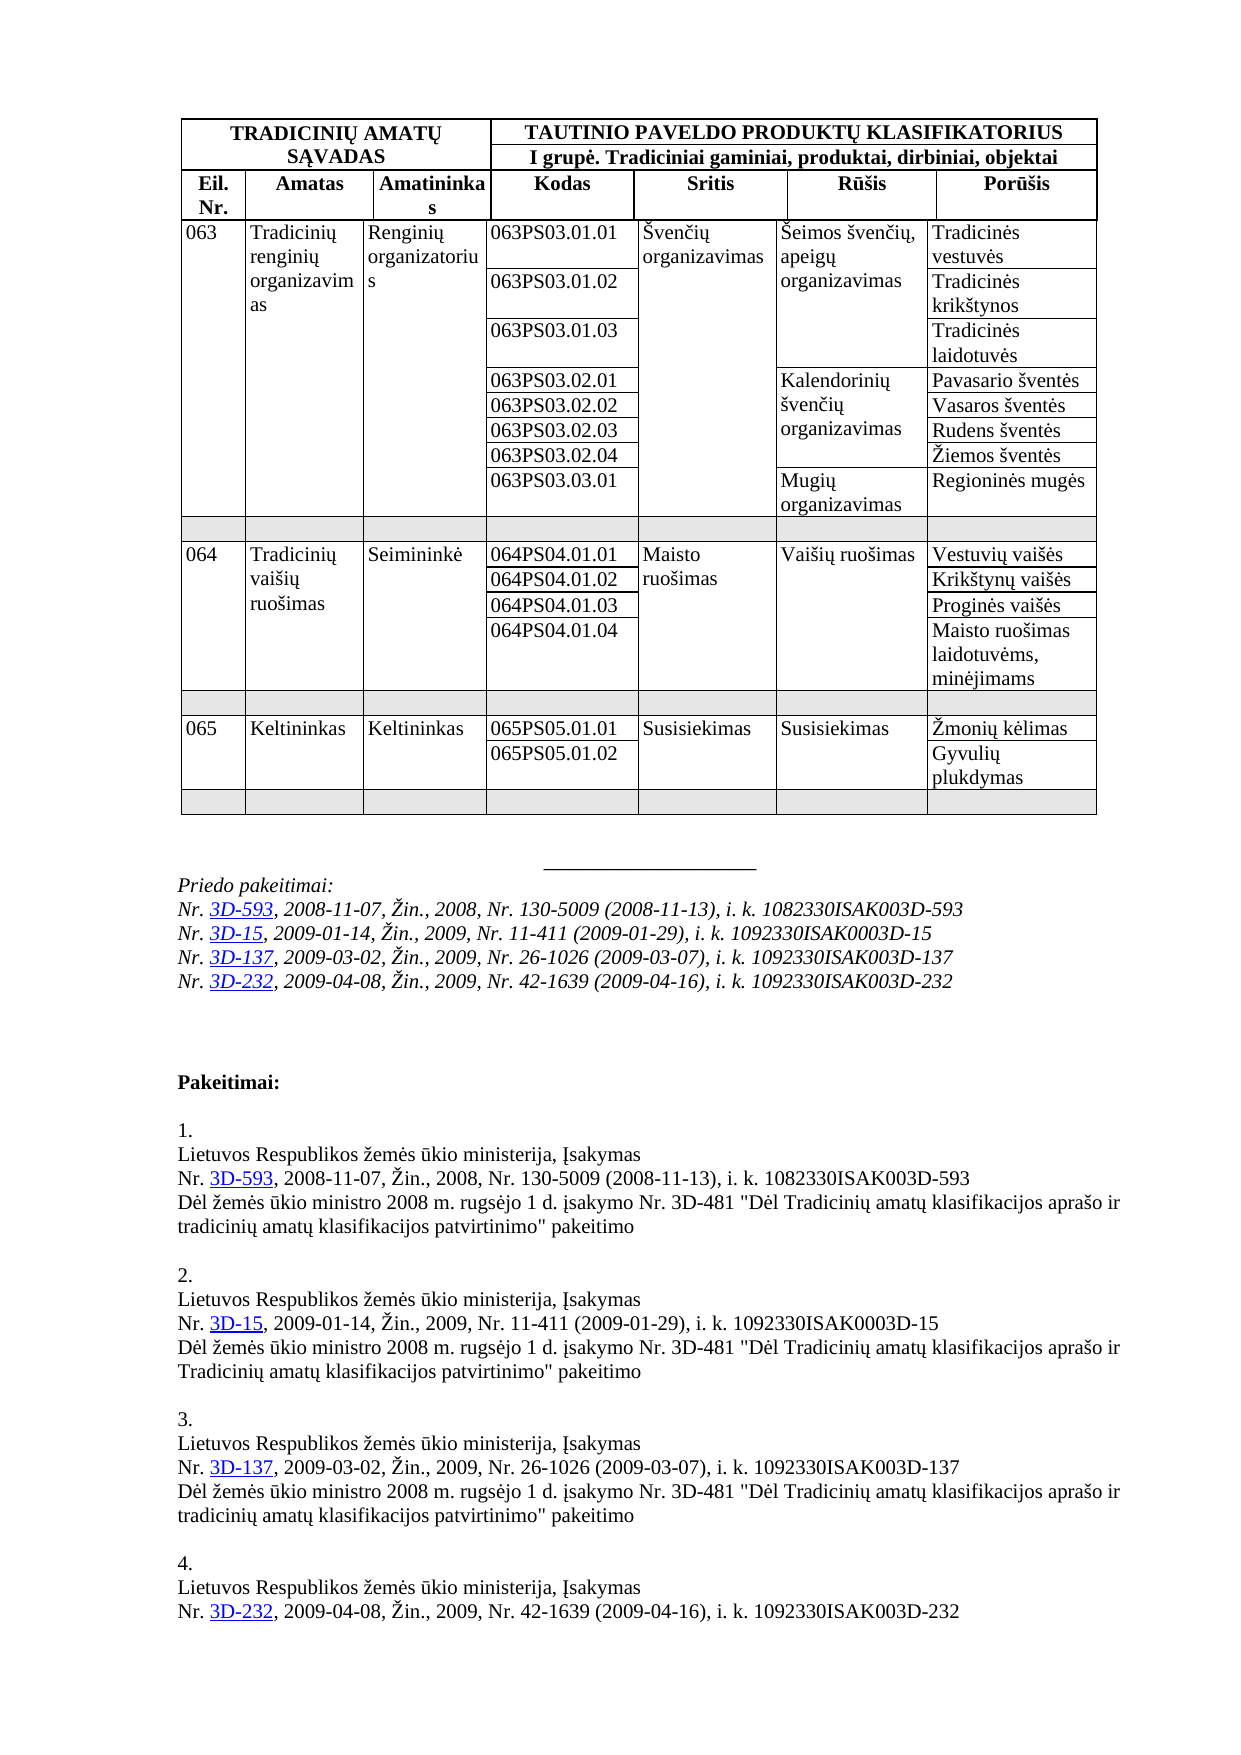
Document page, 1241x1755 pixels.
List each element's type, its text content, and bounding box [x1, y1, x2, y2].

table_cell Eil. Nr. [182, 171, 245, 219]
table_cell 065PS05.01.01 [487, 716, 638, 740]
table_cell I grupė. Tradiciniai gaminiai, produktai, dirbiniai, objektai [492, 145, 1096, 169]
table_cell Žiemos šventės [928, 443, 1096, 467]
table_cell 063 [182, 221, 245, 516]
table_cell Amatininkas [374, 171, 490, 219]
table_cell 064PS04.01.03 [487, 593, 638, 617]
table_cell Kalendorinių švenčių organizavimas [777, 368, 927, 467]
text 1. [177, 1118, 1122, 1142]
table_cell Keltininkas [364, 716, 486, 789]
text Lietuvos Respublikos žemės ūkio ministerija, Įsakymas [177, 1575, 1122, 1599]
table_cell [182, 790, 245, 814]
table_cell 063PS03.02.01 [487, 368, 638, 392]
text 3. [177, 1407, 1122, 1431]
table_cell 063PS03.02.04 [487, 443, 638, 467]
table_cell Amatas [246, 171, 373, 219]
table_cell Seimininkė [364, 542, 486, 690]
table_cell [639, 691, 776, 715]
table_cell 063PS03.01.02 [487, 269, 638, 317]
table_cell [246, 691, 363, 715]
text Nr. 3D-232, 2009-04-08, Žin., 2009, Nr. 42-1639 (2009-04-16), i. k. 1092330ISAK003D-232 [177, 1599, 1122, 1623]
table_cell Tradicinės laidotuvės [928, 319, 1096, 367]
table_cell Susisiekimas [639, 716, 776, 789]
table_cell [928, 790, 1096, 814]
text Nr. 3D-137, 2009-03-02, Žin., 2009, Nr. 26-1026 (2009-03-07), i. k. 1092330ISAK003D-137 [177, 1455, 1122, 1479]
table_cell [777, 517, 927, 541]
table_cell Tradicinių vaišių ruošimas [246, 542, 363, 690]
text _________________ [177, 844, 1122, 873]
text Priedo pakeitimai: [177, 873, 1122, 897]
table_cell Kodas [492, 171, 633, 219]
text Lietuvos Respublikos žemės ūkio ministerija, Įsakymas [177, 1142, 1122, 1166]
table_cell Šeimos švenčių, apeigų organizavimas [777, 221, 927, 367]
table_cell [639, 517, 776, 541]
table_cell Vaišių ruošimas [777, 542, 927, 690]
text Nr. 3D-137, 2009-03-02, Žin., 2009, Nr. 26-1026 (2009-03-07), i. k. 1092330ISAK003D-137 [177, 945, 1122, 969]
table_cell Proginės vaišės [928, 593, 1096, 617]
table_cell [777, 691, 927, 715]
table_cell Tradicinių renginių organizavimas [246, 221, 363, 516]
table_cell 063PS03.03.01 [487, 468, 638, 516]
text Lietuvos Respublikos žemės ūkio ministerija, Įsakymas [177, 1287, 1122, 1311]
table_cell 064PS04.01.02 [487, 568, 638, 591]
text Nr. 3D-232, 2009-04-08, Žin., 2009, Nr. 42-1639 (2009-04-16), i. k. 1092330ISAK003D-232 [177, 969, 1122, 993]
table_cell Tradicinės vestuvės [928, 221, 1096, 268]
table_cell 063PS03.01.01 [487, 221, 638, 268]
table_cell 065PS05.01.02 [487, 741, 638, 789]
text Nr. 3D-15, 2009-01-14, Žin., 2009, Nr. 11-411 (2009-01-29), i. k. 1092330ISAK0003D-15 [177, 921, 1122, 945]
table_cell [487, 790, 638, 814]
table_cell Mugių organizavimas [777, 468, 927, 516]
text Nr. 3D-15, 2009-01-14, Žin., 2009, Nr. 11-411 (2009-01-29), i. k. 1092330ISAK0003D-15 [177, 1311, 1122, 1335]
table_cell Krikštynų vaišės [928, 568, 1096, 591]
table_cell [639, 790, 776, 814]
table_cell 065 [182, 716, 245, 789]
text 4. [177, 1551, 1122, 1575]
table_cell [246, 790, 363, 814]
table_cell [182, 517, 245, 541]
table_cell Regioninės mugės [928, 468, 1096, 516]
table_cell Porūšis [937, 171, 1096, 219]
text Nr. 3D-593, 2008-11-07, Žin., 2008, Nr. 130-5009 (2008-11-13), i. k. 1082330ISAK003D-593 [177, 897, 1122, 921]
text Dėl žemės ūkio ministro 2008 m. rugsėjo 1 d. įsakymo Nr. 3D-481 "Dėl Tradicinių amatų klasifikacijos aprašo ir Tradicinių amatų klasifikacijos patvirtinimo" pakeitimo [177, 1335, 1122, 1383]
table_cell Sritis [635, 171, 787, 219]
table_cell Švenčių organizavimas [639, 221, 776, 516]
text Dėl žemės ūkio ministro 2008 m. rugsėjo 1 d. įsakymo Nr. 3D-481 "Dėl Tradicinių amatų klasifikacijos aprašo ir tradicinių amatų klasifikacijos patvirtinimo" pakeitimo [177, 1190, 1122, 1238]
text Nr. 3D-593, 2008-11-07, Žin., 2008, Nr. 130-5009 (2008-11-13), i. k. 1082330ISAK003D-593 [177, 1166, 1122, 1190]
table_cell [246, 517, 363, 541]
table_cell 064PS04.01.01 [487, 542, 638, 566]
table_cell Pavasario šventės [928, 368, 1096, 392]
table_cell [777, 790, 927, 814]
table_cell Vasaros šventės [928, 393, 1096, 417]
table_header TRADICINIŲ AMATŲ SĄVADAS [182, 120, 490, 169]
table_cell Tradicinės krikštynos [928, 269, 1096, 317]
table_cell [364, 691, 486, 715]
table_cell [928, 517, 1096, 541]
table_cell Susisiekimas [777, 716, 927, 789]
table_cell 063PS03.01.03 [487, 319, 638, 367]
table_cell Renginių organizatorius [364, 221, 486, 516]
table_cell [182, 691, 245, 715]
text Lietuvos Respublikos žemės ūkio ministerija, Įsakymas [177, 1431, 1122, 1455]
table_header TAUTINIO PAVELDO PRODUKTŲ KLASIFIKATORIUS [492, 120, 1096, 144]
table_cell 064 [182, 542, 245, 690]
table_cell [487, 691, 638, 715]
text 2. [177, 1262, 1122, 1287]
text Pakeitimai: [177, 1070, 1122, 1094]
table_cell Keltininkas [246, 716, 363, 789]
table_cell [928, 691, 1096, 715]
table_cell [364, 517, 486, 541]
table_cell Žmonių kėlimas [928, 716, 1096, 740]
table_cell Maisto ruošimas [639, 542, 776, 690]
text Dėl žemės ūkio ministro 2008 m. rugsėjo 1 d. įsakymo Nr. 3D-481 "Dėl Tradicinių amatų klasifikacijos aprašo ir tradicinių amatų klasifikacijos patvirtinimo" pakeitimo [177, 1479, 1122, 1527]
table_cell 063PS03.02.02 [487, 393, 638, 417]
table_cell Maisto ruošimas laidotuvėms, minėjimams [928, 618, 1096, 690]
table_cell Gyvulių plukdymas [928, 741, 1096, 789]
table_cell Vestuvių vaišės [928, 542, 1096, 566]
table_cell Rūšis [788, 171, 936, 219]
table_cell Rudens šventės [928, 418, 1096, 442]
table_cell [364, 790, 486, 814]
table_cell 064PS04.01.04 [487, 618, 638, 690]
table_cell 063PS03.02.03 [487, 418, 638, 442]
table_cell [487, 517, 638, 541]
